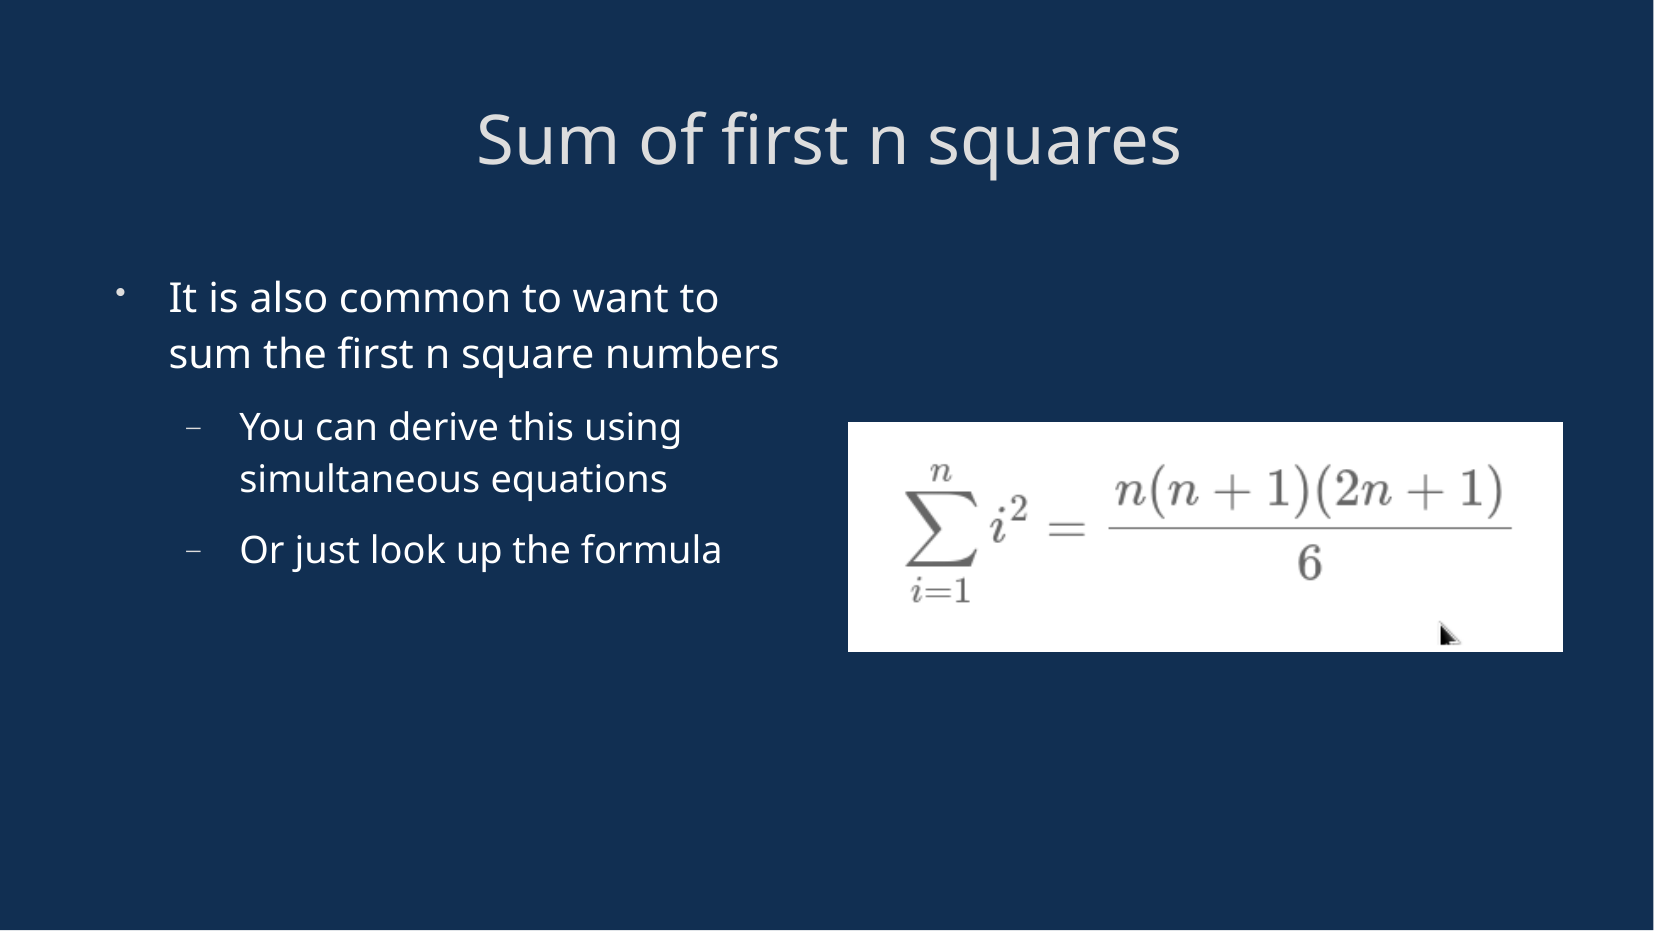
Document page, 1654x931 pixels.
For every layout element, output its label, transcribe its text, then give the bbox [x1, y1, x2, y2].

picture [848, 422, 1563, 652]
list It is also common to want to sum the first n square numbers You can derive this using simultaneous equations Or just look up the formula [97, 268, 813, 806]
title Sum of first n squares [97, 56, 1563, 220]
